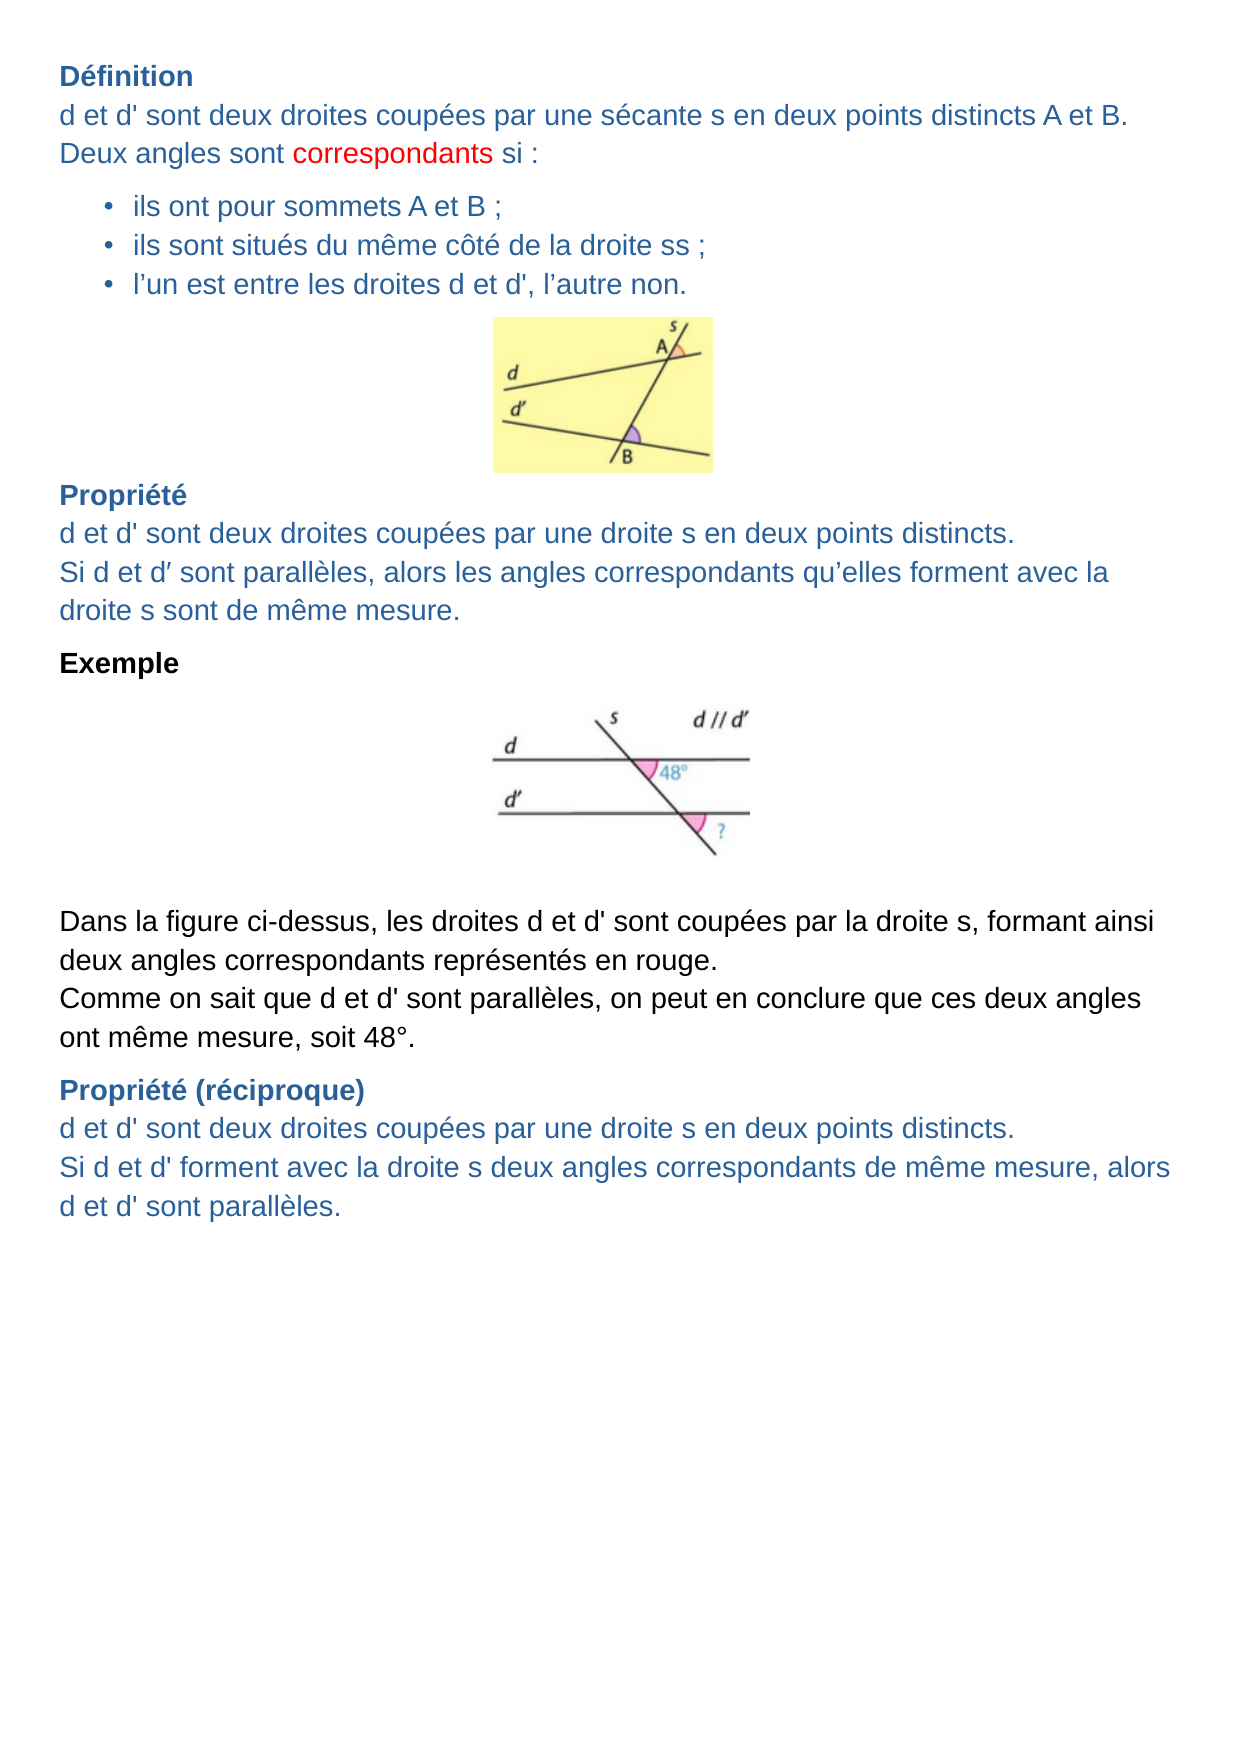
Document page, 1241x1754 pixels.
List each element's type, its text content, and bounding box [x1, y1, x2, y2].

text Exemple [59, 647, 1181, 680]
picture [493, 317, 714, 473]
list ils sont situés du même côté de la droite ss ; [103, 228, 1181, 262]
list l’un est entre les droites d et d', l’autre non. [103, 267, 1181, 301]
picture [490, 699, 750, 861]
text Propriété (réciproque) d et d' sont deux droites coupées par une droite s en deux points distincts. Si d et d' forment avec la droite s deux angles correspondants de même mesure, alors d et d' sont parallèles. [59, 1073, 1181, 1222]
text Définition d et d' sont deux droites coupées par une sécante s en deux points distincts A et B. Deux angles sont correspondants si : [59, 59, 1181, 170]
text Dans la figure ci-dessus, les droites d et d' sont coupées par la droite s, formant ainsi deux angles correspondants représentés en rouge. Comme on sait que d et d' sont parallèles, on peut en conclure que ces deux angles ont même mesure, soit 48°. [59, 700, 1181, 1053]
text Propriété d et d' sont deux droites coupées par une droite s en deux points distincts. Si d et d′ sont parallèles, alors les angles correspondants qu’elles forment avec la droite s sont de même mesure. [59, 473, 1181, 627]
list ils ont pour sommets A et B ; [103, 189, 1181, 223]
